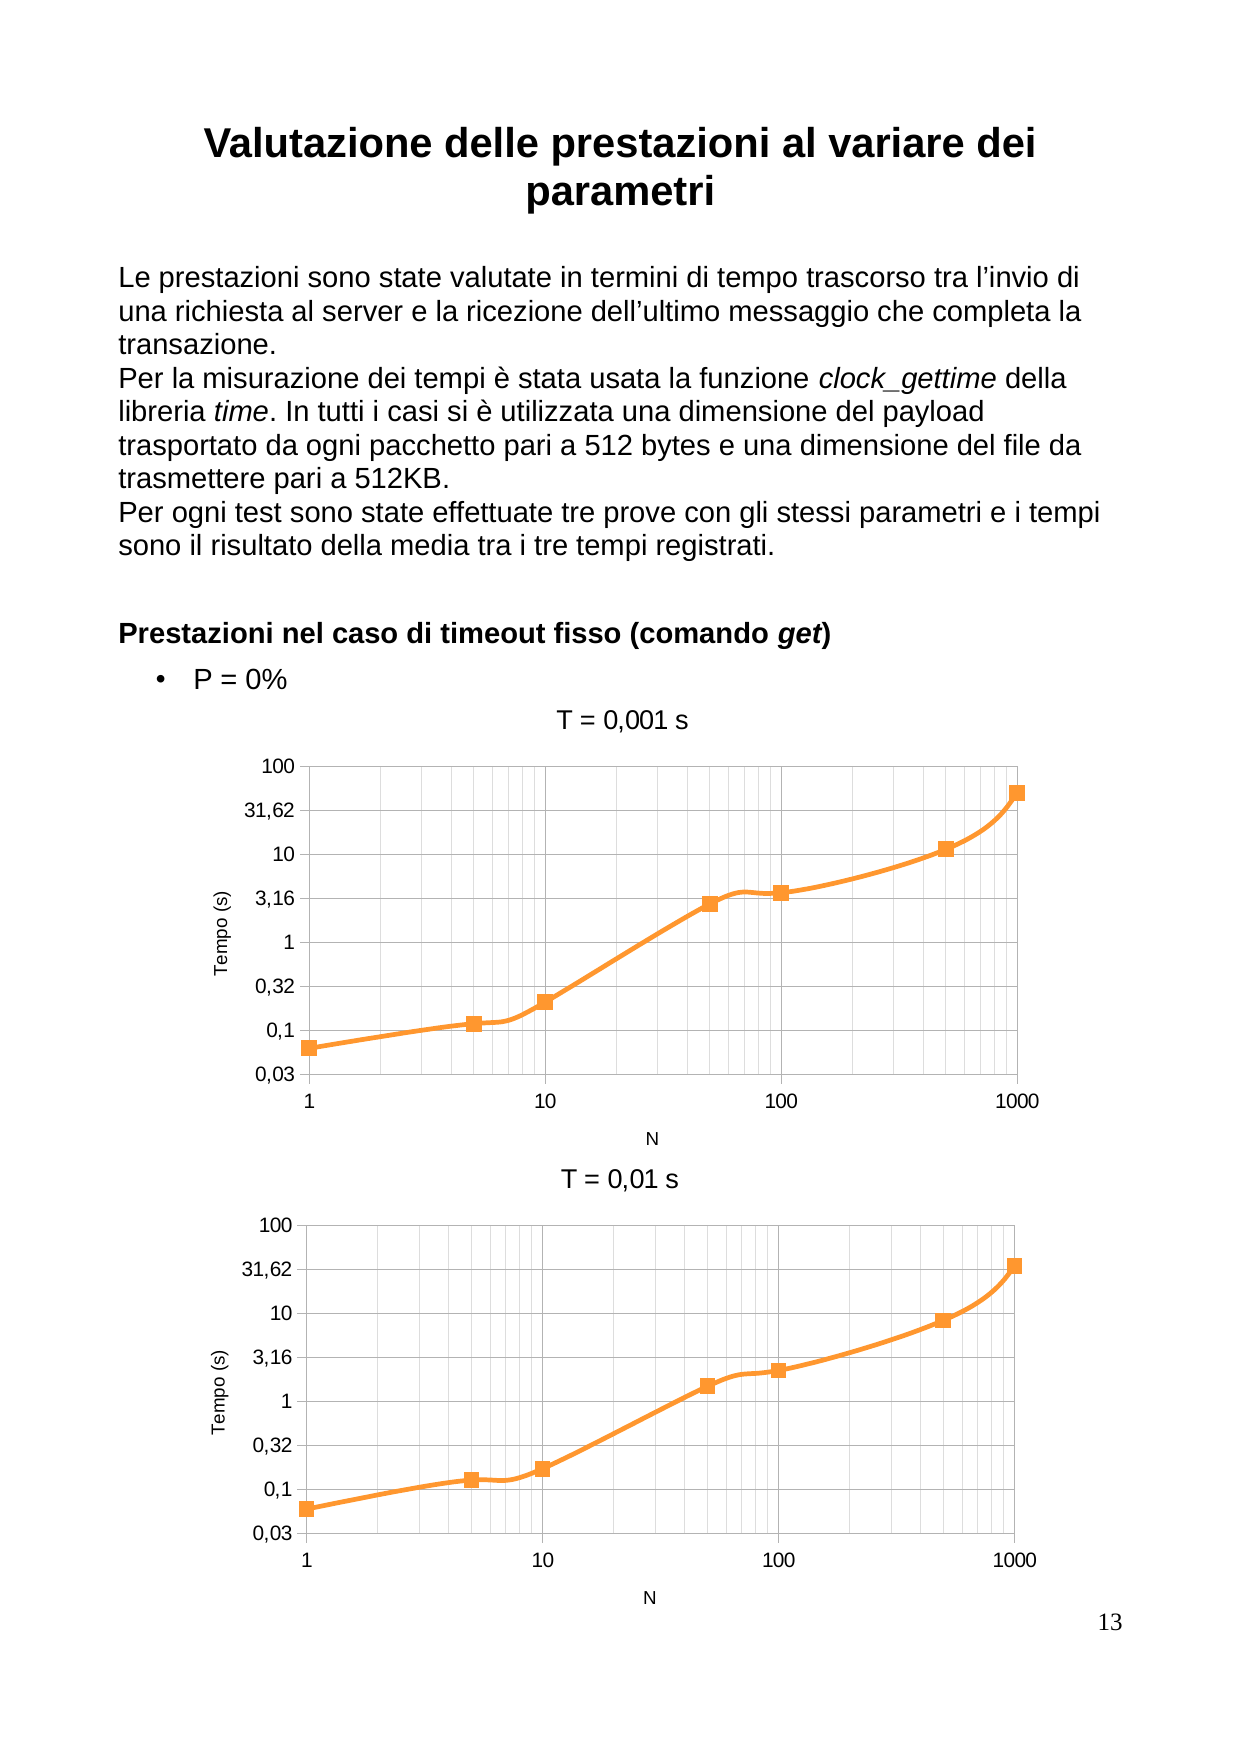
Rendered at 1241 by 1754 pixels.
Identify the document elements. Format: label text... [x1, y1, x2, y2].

list P = 0% [156, 662, 1122, 696]
text Per ogni test sono state effettuate tre prove con gli stessi parametri e i tempi sono il risultato della media tra i tre tempi registrati. [118, 495, 1122, 562]
subtitle Prestazioni nel caso di timeout fisso (comando get) [118, 616, 1122, 650]
subtitle Valutazione delle prestazioni al variare dei parametri [118, 118, 1122, 214]
text Le prestazioni sono state valutate in termini di tempo trascorso tra l’invio di una richiesta al server e la ricezione dell’ultimo messaggio che completa la transazione. [118, 260, 1122, 361]
text Per la misurazione dei tempi è stata usata la funzione clock_gettime della libreria time. In tutti i casi si è utilizzata una dimensione del payload trasportato da ogni pacchetto pari a 512 bytes e una dimensione del file da trasmettere pari a 512KB. [118, 361, 1122, 495]
